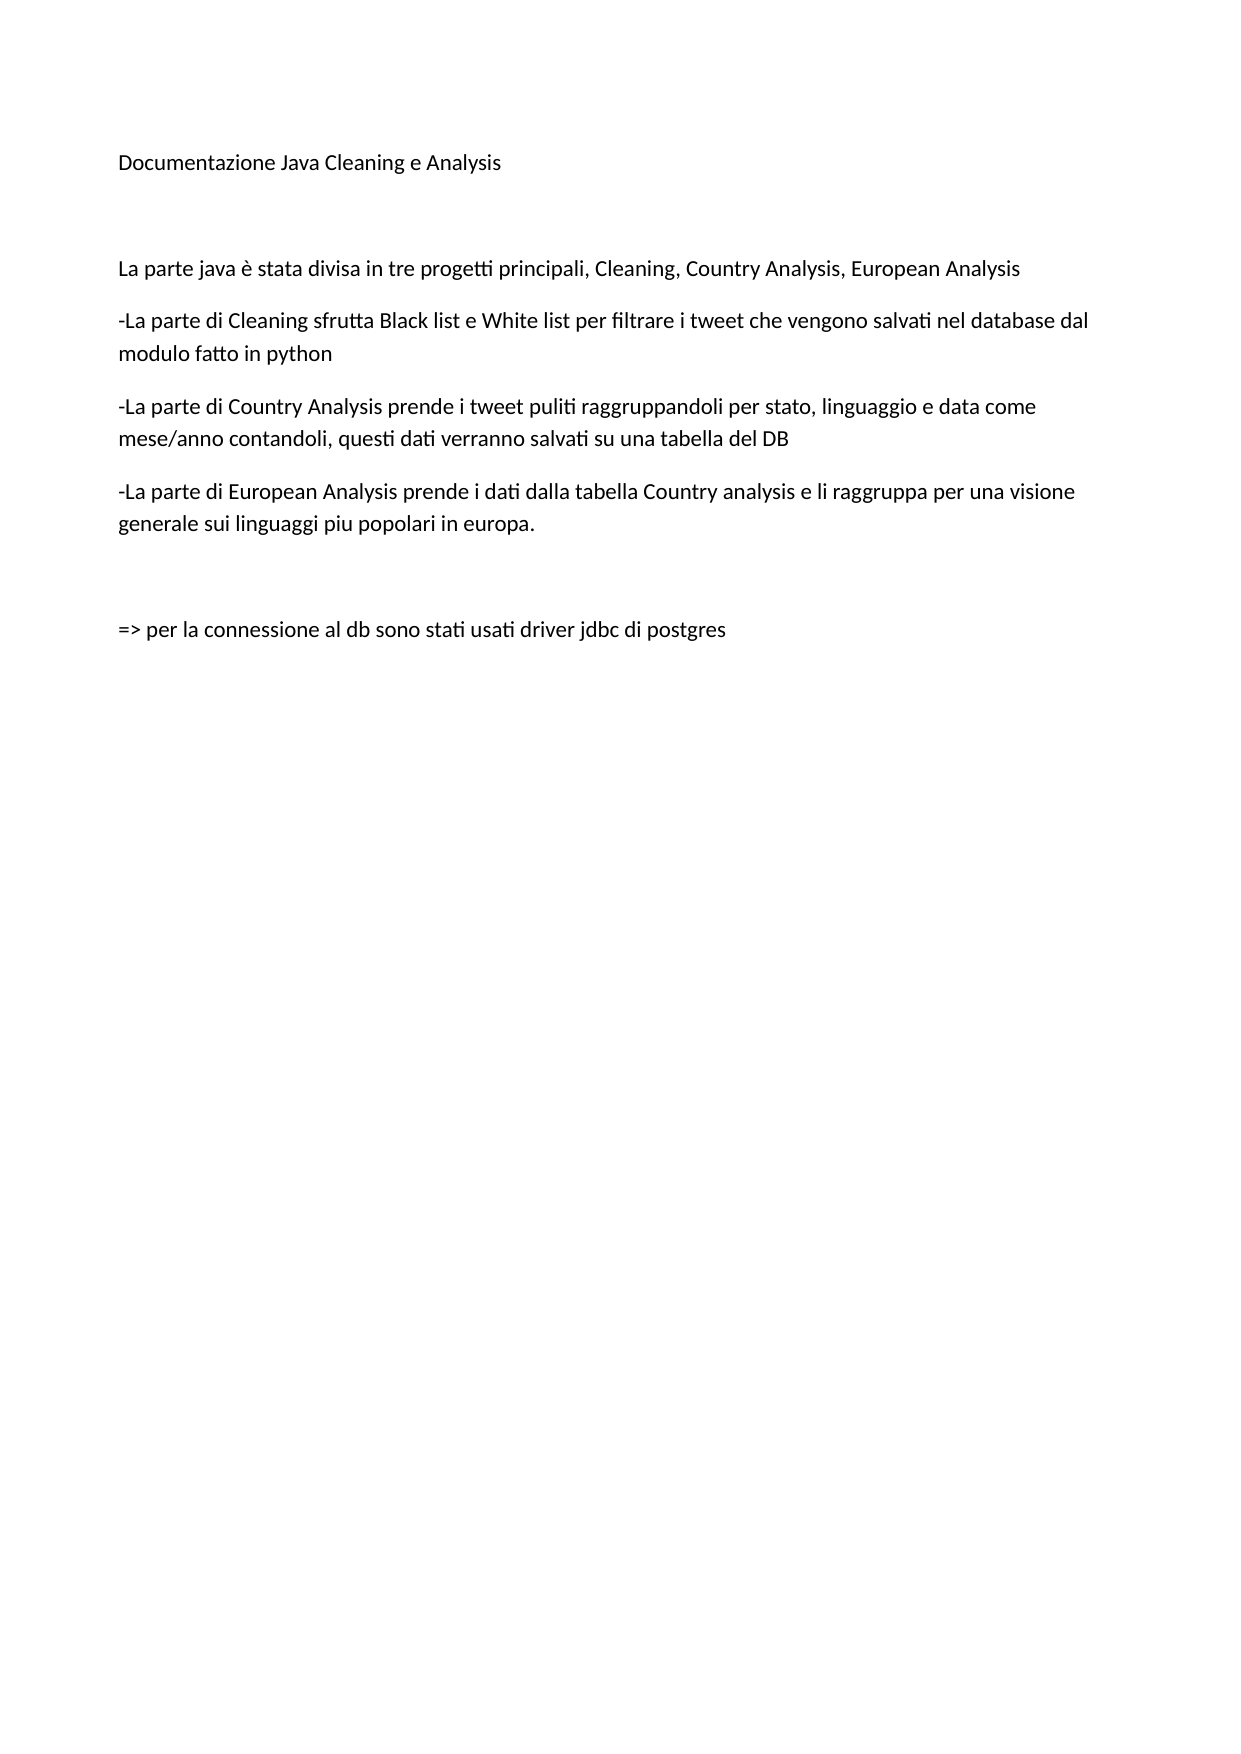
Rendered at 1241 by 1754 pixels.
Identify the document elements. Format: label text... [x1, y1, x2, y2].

text -La parte di European Analysis prende i dati dalla tabella Country analysis e li raggruppa per una visione generale sui linguaggi piu popolari in europa. [118, 477, 1122, 537]
text -La parte di Country Analysis prende i tweet puliti raggruppandoli per stato, linguaggio e data come mese/anno contandoli, questi dati verranno salvati su una tabella del DB [118, 392, 1122, 452]
text => per la connessione al db sono stati usati driver jdbc di postgres [118, 615, 1122, 643]
text -La parte di Cleaning sfrutta Black list e White list per filtrare i tweet che vengono salvati nel database dal modulo fatto in python [118, 307, 1122, 367]
text La parte java è stata divisa in tre progetti principali, Cleaning, Country Analysis, European Analysis [118, 254, 1122, 282]
text Documentazione Java Cleaning e Analysis [118, 148, 1122, 176]
